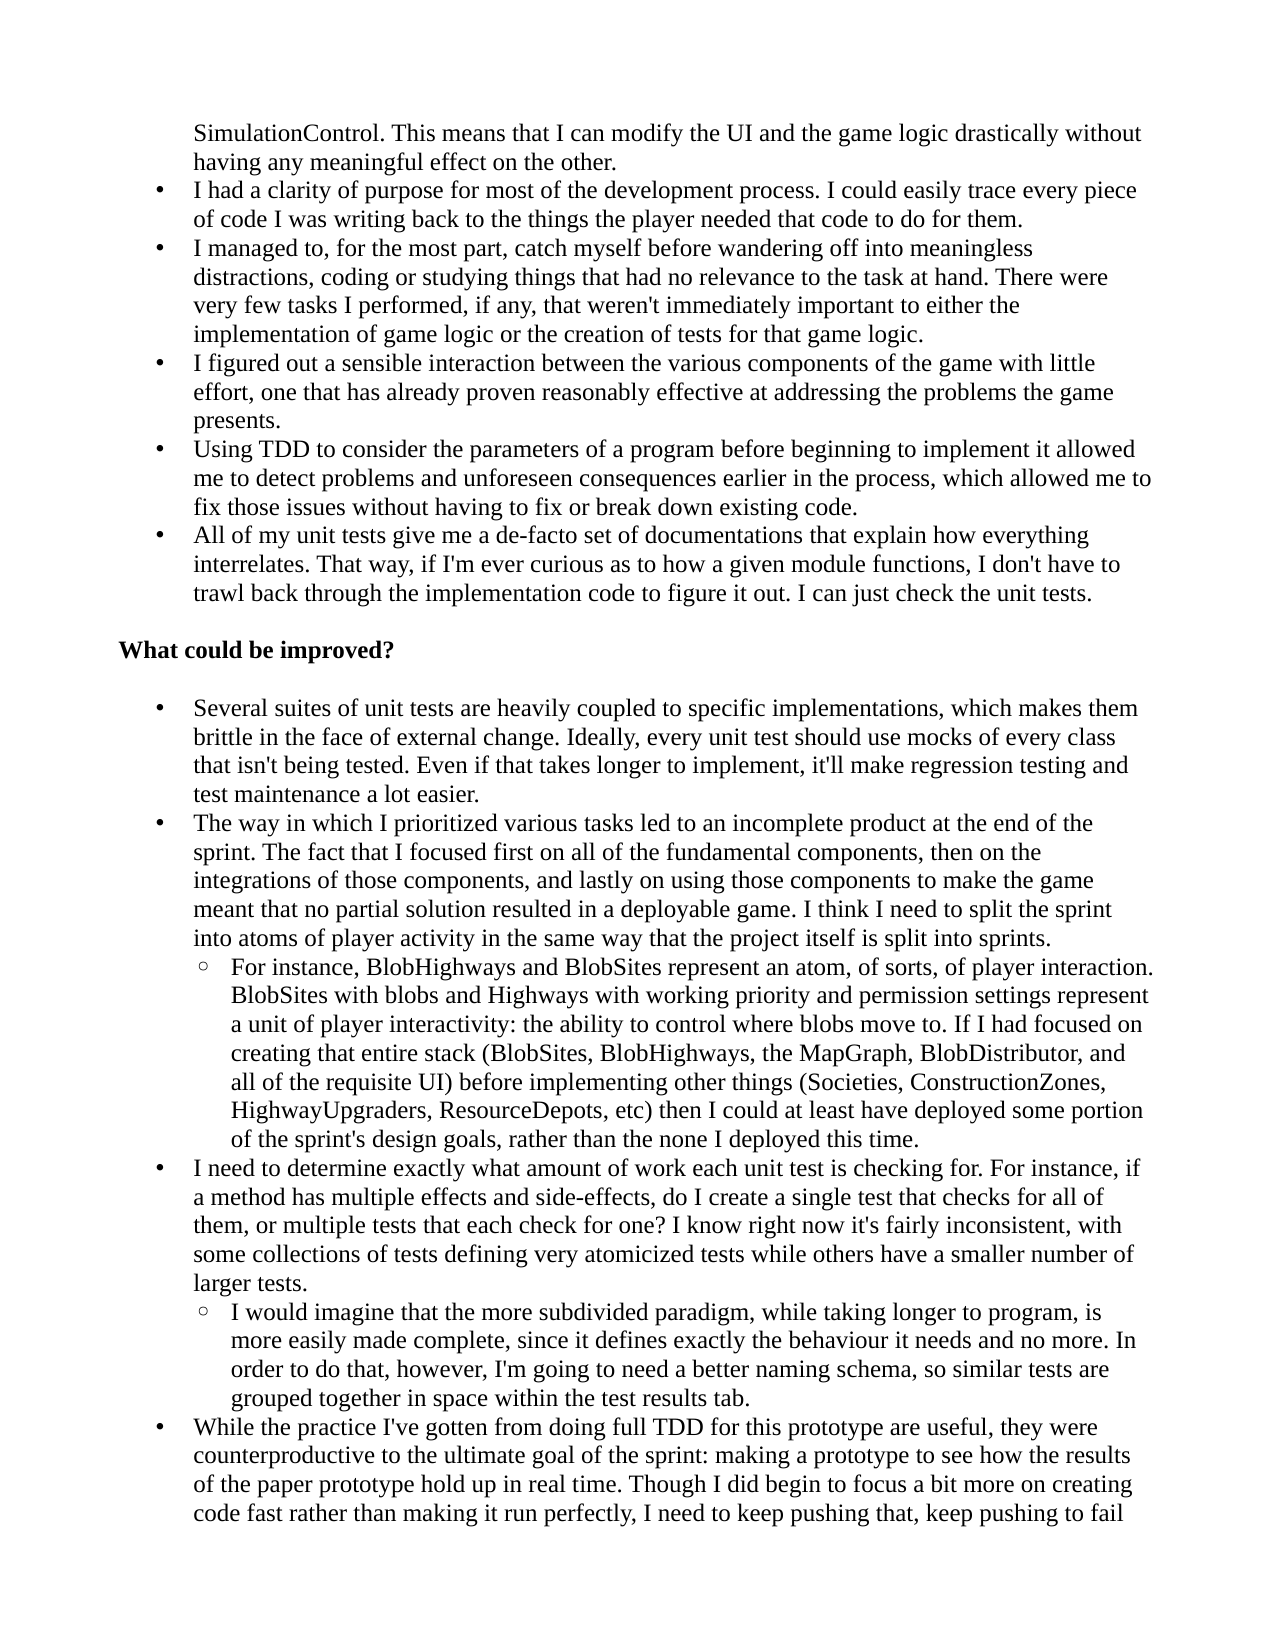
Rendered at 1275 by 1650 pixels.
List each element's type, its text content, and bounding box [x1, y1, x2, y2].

list I need to determine exactly what amount of work each unit test is checking for. For instance, if a method has multiple effects and side-effects, do I create a single test that checks for all of them, or multiple tests that each check for one? I know right now it's fairly inconsistent, with some collections of tests defining very atomicized tests while others have a smaller number of larger tests. [156, 1153, 1157, 1297]
text What could be improved? [118, 636, 1157, 664]
list I had a clarity of purpose for most of the development process. I could easily trace every piece of code I was writing back to the things the player needed that code to do for them. [156, 176, 1157, 233]
list SimulationControl. This means that I can modify the UI and the game logic drastically without having any meaningful effect on the other. [156, 118, 1157, 176]
list I figured out a sensible interaction between the various components of the game with little effort, one that has already proven reasonably effective at addressing the problems the game presents. [156, 348, 1157, 434]
list I managed to, for the most part, catch myself before wandering off into meaningless distractions, coding or studying things that had no relevance to the task at hand. There were very few tasks I performed, if any, that weren't immediately important to either the implementation of game logic or the creation of tests for that game logic. [156, 233, 1157, 348]
list All of my unit tests give me a de-facto set of documentations that explain how everything interrelates. That way, if I'm ever curious as to how a given module functions, I don't have to trawl back through the implementation code to figure it out. I can just check the unit tests. [156, 521, 1157, 607]
list While the practice I've gotten from doing full TDD for this prototype are useful, they were counterproductive to the ultimate goal of the sprint: making a prototype to see how the results of the paper prototype hold up in real time. Though I did begin to focus a bit more on creating code fast rather than making it run perfectly, I need to keep pushing that, keep pushing to fail [156, 1412, 1157, 1527]
list Several suites of unit tests are heavily coupled to specific implementations, which makes them brittle in the face of external change. Ideally, every unit test should use mocks of every class that isn't being tested. Even if that takes longer to implement, it'll make regression testing and test maintenance a lot easier. [156, 693, 1157, 808]
list For instance, BlobHighways and BlobSites represent an atom, of sorts, of player interaction. BlobSites with blobs and Highways with working priority and permission settings represent a unit of player interactivity: the ability to control where blobs move to. If I had focused on creating that entire stack (BlobSites, BlobHighways, the MapGraph, BlobDistributor, and all of the requisite UI) before implementing other things (Societies, ConstructionZones, HighwayUpgraders, ResourceDepots, etc) then I could at least have deployed some portion of the sprint's design goals, rather than the none I deployed this time. [193, 952, 1157, 1153]
list I would imagine that the more subdivided paradigm, while taking longer to program, is more easily made complete, since it defines exactly the behaviour it needs and no more. In order to do that, however, I'm going to need a better naming schema, so similar tests are grouped together in space within the test results tab. [193, 1297, 1157, 1412]
list Using TDD to consider the parameters of a program before beginning to implement it allowed me to detect problems and unforeseen consequences earlier in the process, which allowed me to fix those issues without having to fix or break down existing code. [156, 434, 1157, 521]
list The way in which I prioritized various tasks led to an incomplete product at the end of the sprint. The fact that I focused first on all of the fundamental components, then on the integrations of those components, and lastly on using those components to make the game meant that no partial solution resulted in a deployable game. I think I need to split the sprint into atoms of player activity in the same way that the project itself is split into sprints. [156, 808, 1157, 952]
